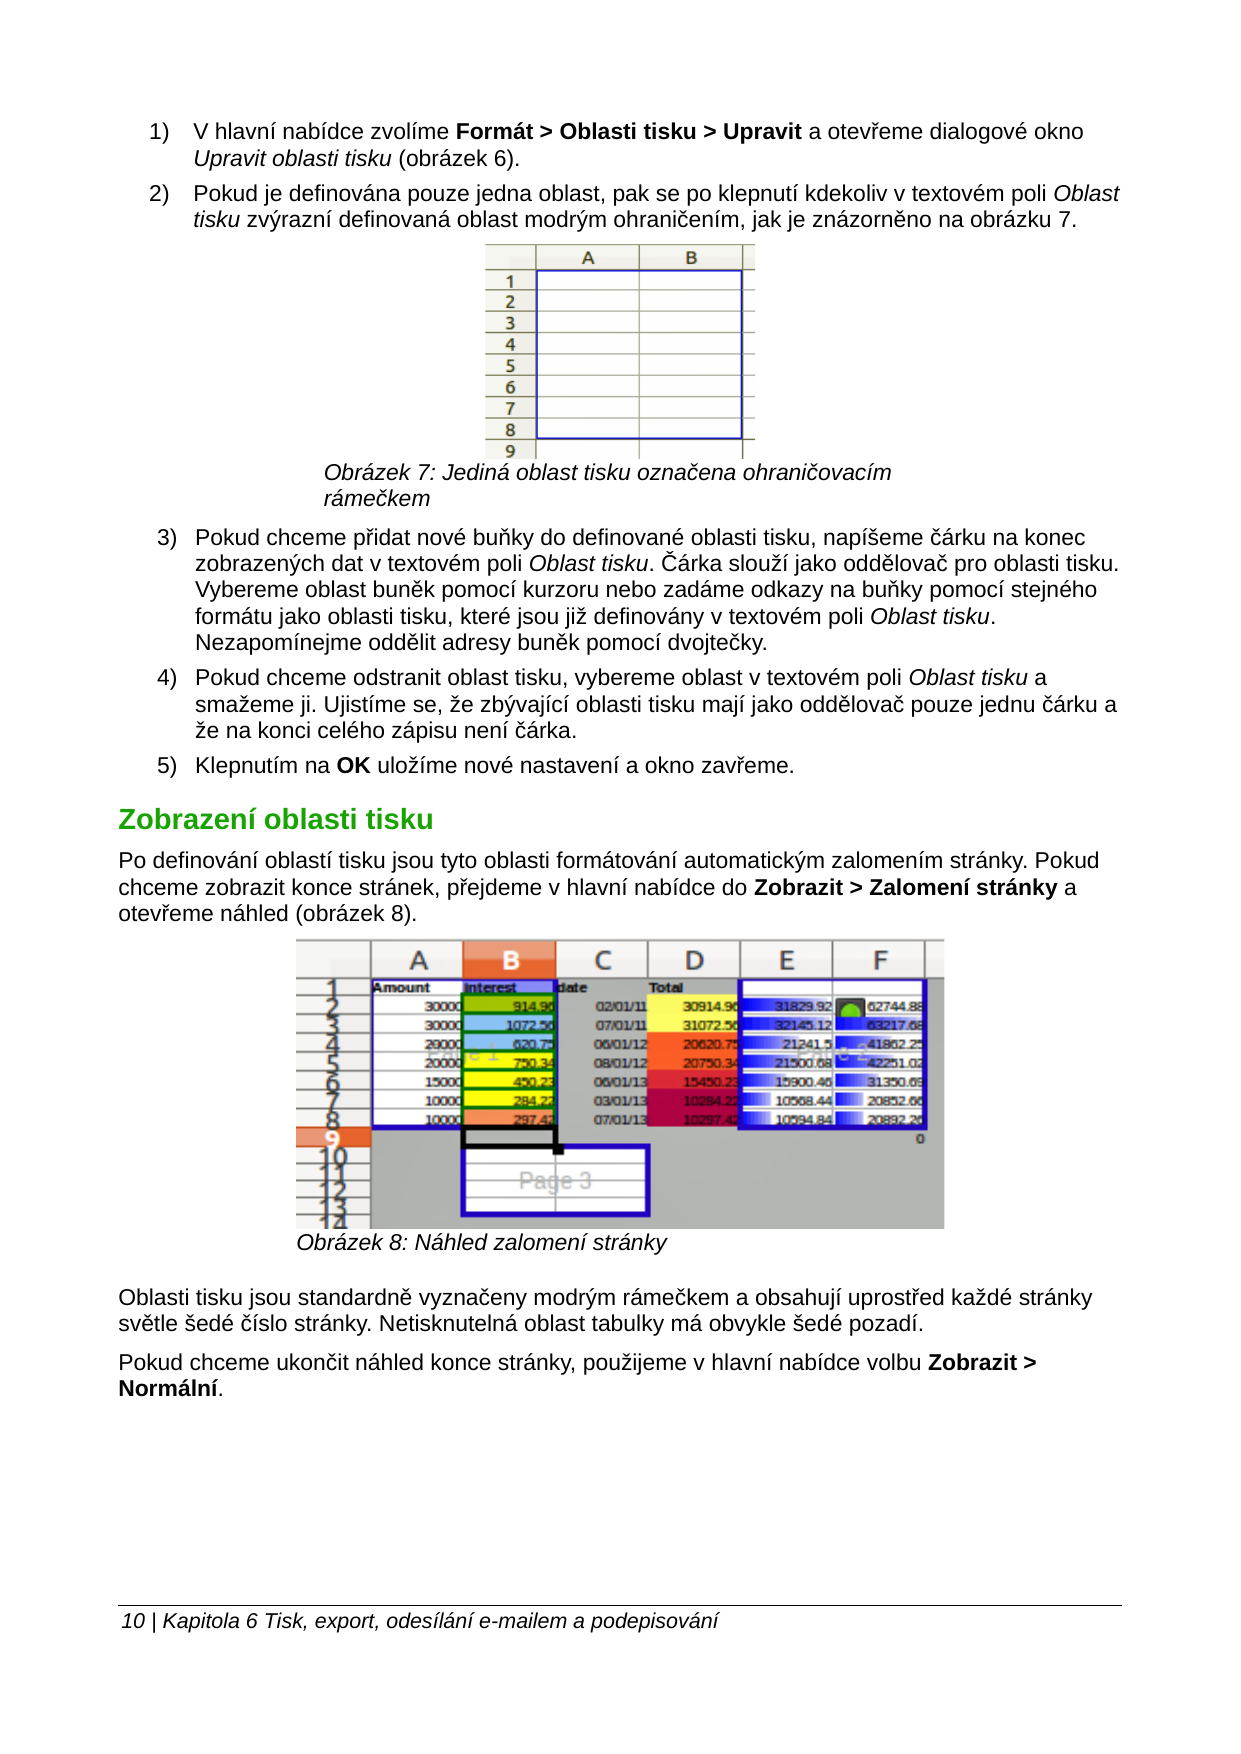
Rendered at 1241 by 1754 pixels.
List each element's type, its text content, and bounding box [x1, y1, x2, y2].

picture [485, 244, 755, 459]
list Pokud chceme přidat nové buňky do definované oblasti tisku, napíšeme čárku na konec zobrazených dat v textovém poli Oblast tisku. Čárka slouží jako oddělovač pro oblasti tisku. Vybereme oblast buněk pomocí kurzoru nebo zadáme odkazy na buňky pomocí stejného formátu jako oblasti tisku, které jsou již definovány v textovém poli Oblast tisku. Nezapomínejme oddělit adresy buněk pomocí dvojtečky. [177, 523, 1122, 655]
text Obrázek 7: Jediná oblast tisku označena ohraničovacím rámečkem [323, 459, 917, 512]
text Obrázek 8: Náhled zalomení stránky [296, 1229, 944, 1255]
list Pokud je definována pouze jedna oblast, pak se po klepnutí kdekoliv v textovém poli Oblast tisku zvýrazní definovaná oblast modrým ohraničením, jak je znázorněno na obrázku 7. [169, 180, 1122, 232]
text Pokud chceme ukončit náhled konce stránky, použijeme v hlavní nabídce volbu Zobrazit > Normální. [118, 1349, 1122, 1401]
picture [296, 938, 945, 1229]
list Klepnutím na OK uložíme nové nastavení a okno zavřeme. [177, 752, 1122, 778]
list V hlavní nabídce zvolíme Formát > Oblasti tisku > Upravit a otevřeme dialogové okno Upravit oblasti tisku (obrázek 6). [169, 118, 1122, 171]
text Oblasti tisku jsou standardně vyznačeny modrým rámečkem a obsahují uprostřed každé stránky světle šedé číslo stránky. Netisknutelná oblast tabulky má obvykle šedé pozadí. [118, 1283, 1122, 1336]
list Pokud chceme odstranit oblast tisku, vybereme oblast v textovém poli Oblast tisku a smažeme ji. Ujistíme se, že zbývající oblasti tisku mají jako oddělovač pouze jednu čárku a že na konci celého zápisu není čárka. [177, 664, 1122, 743]
text Po definování oblastí tisku jsou tyto oblasti formátování automatickým zalomením stránky. Pokud chceme zobrazit konce stránek, přejdeme v hlavní nabídce do Zobrazit > Zalomení stránky a otevřeme náhled (obrázek 8). [118, 847, 1122, 926]
subtitle Zobrazení oblasti tisku [118, 802, 1122, 836]
